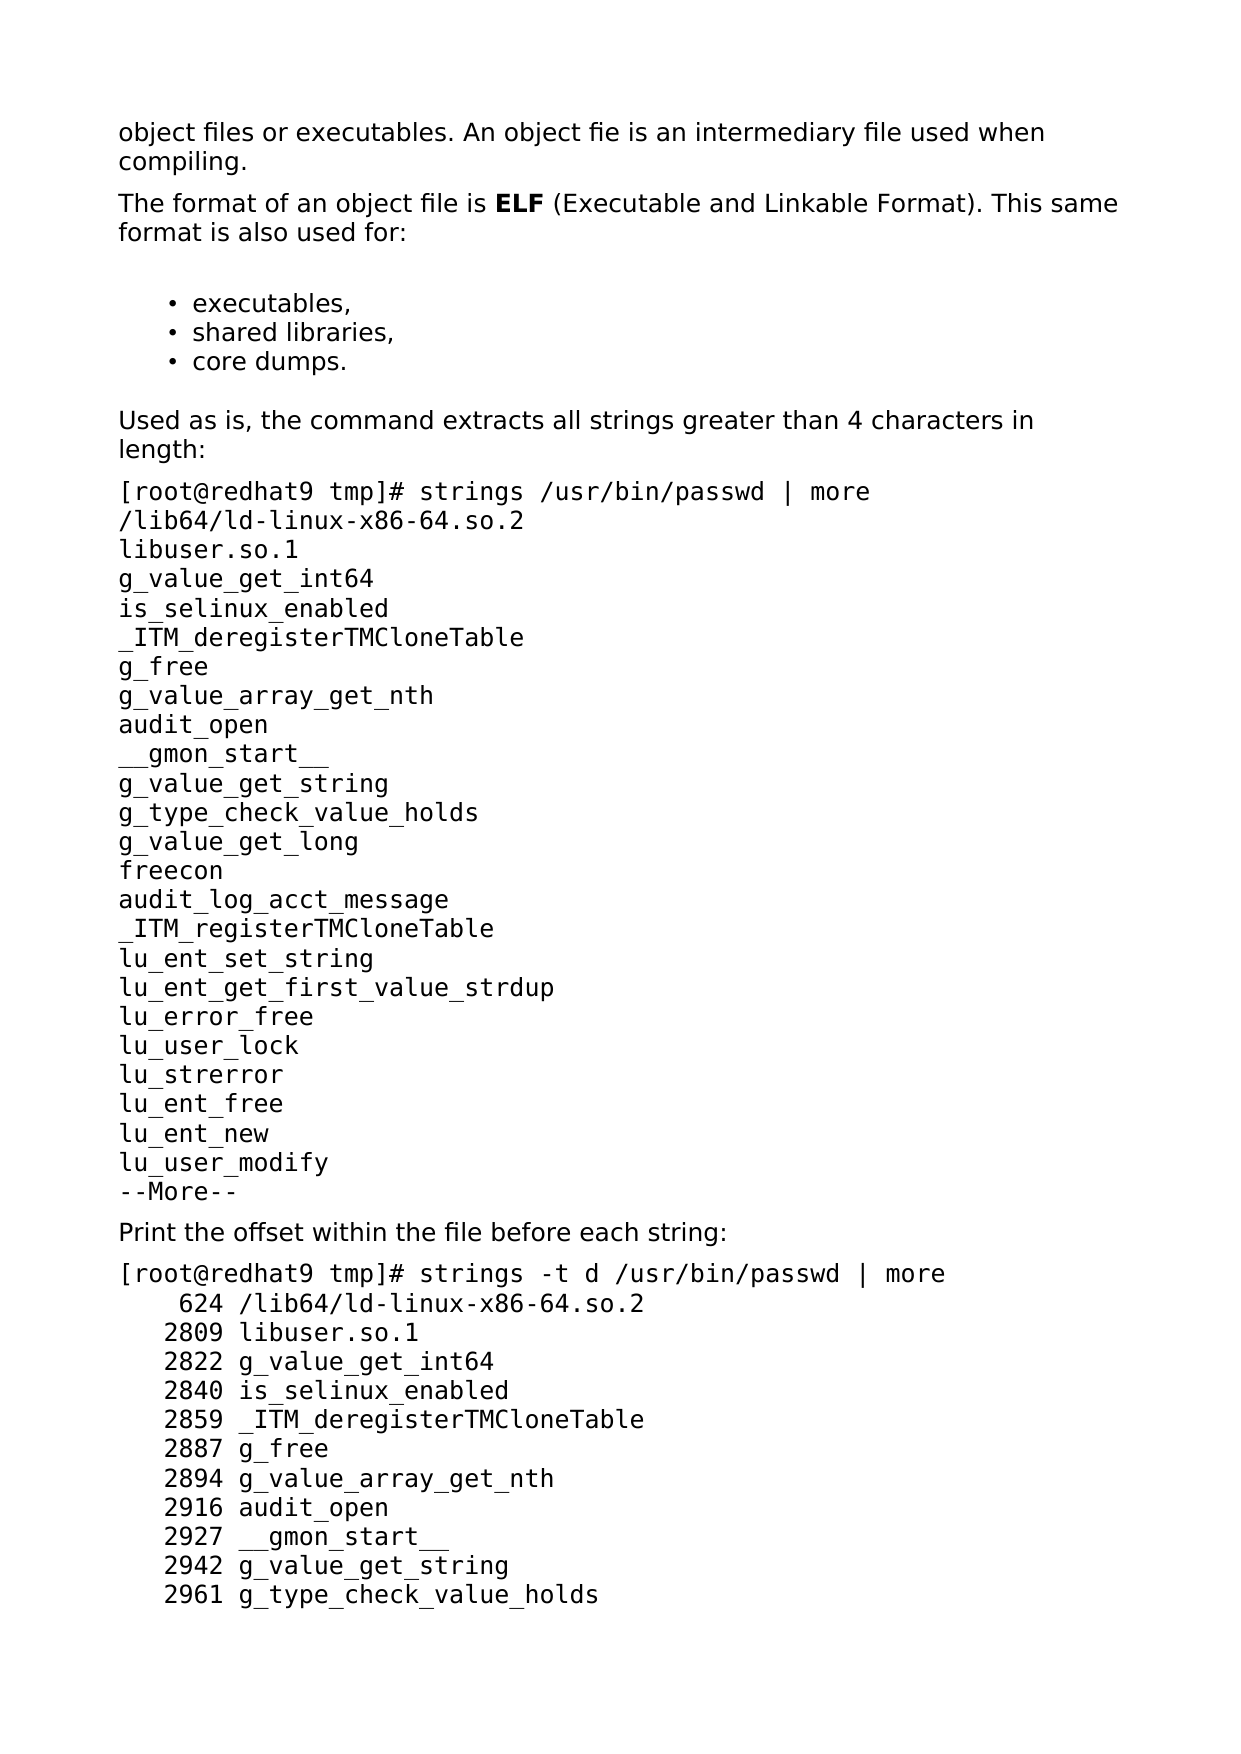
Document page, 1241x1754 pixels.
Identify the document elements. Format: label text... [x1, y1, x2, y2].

text object files or executables. An object fie is an intermediary file used when compiling. [118, 118, 1122, 176]
list shared libraries, [177, 318, 1122, 348]
text [root@redhat9 tmp]# strings /usr/bin/passwd | more /lib64/ld-linux-x86-64.so.2 libuser.so.1 g_value_get_int64 is_selinux_enabled _ITM_deregisterTMCloneTable g_free g_value_array_get_nth audit_open __gmon_start__ g_value_get_string g_type_check_value_holds g_value_get_long freecon audit_log_acct_message _ITM_registerTMCloneTable lu_ent_set_string lu_ent_get_first_value_strdup lu_error_free lu_user_lock lu_strerror lu_ent_free lu_ent_new lu_user_modify --More-- [118, 477, 1122, 1206]
text The format of an object file is ELF (Executable and Linkable Format). This same format is also used for: [118, 189, 1122, 247]
text [root@redhat9 tmp]# strings -t d /usr/bin/passwd | more 624 /lib64/ld-linux-x86-64.so.2 2809 libuser.so.1 2822 g_value_get_int64 2840 is_selinux_enabled 2859 _ITM_deregisterTMCloneTable 2887 g_free 2894 g_value_array_get_nth 2916 audit_open 2927 __gmon_start__ 2942 g_value_get_string 2961 g_type_check_value_holds [118, 1260, 1122, 1610]
list core dumps. [177, 348, 1122, 377]
text Used as is, the command extracts all strings greater than 4 characters in length: [118, 406, 1122, 464]
text Print the offset within the file before each string: [118, 1218, 1122, 1247]
list executables, [177, 289, 1122, 318]
